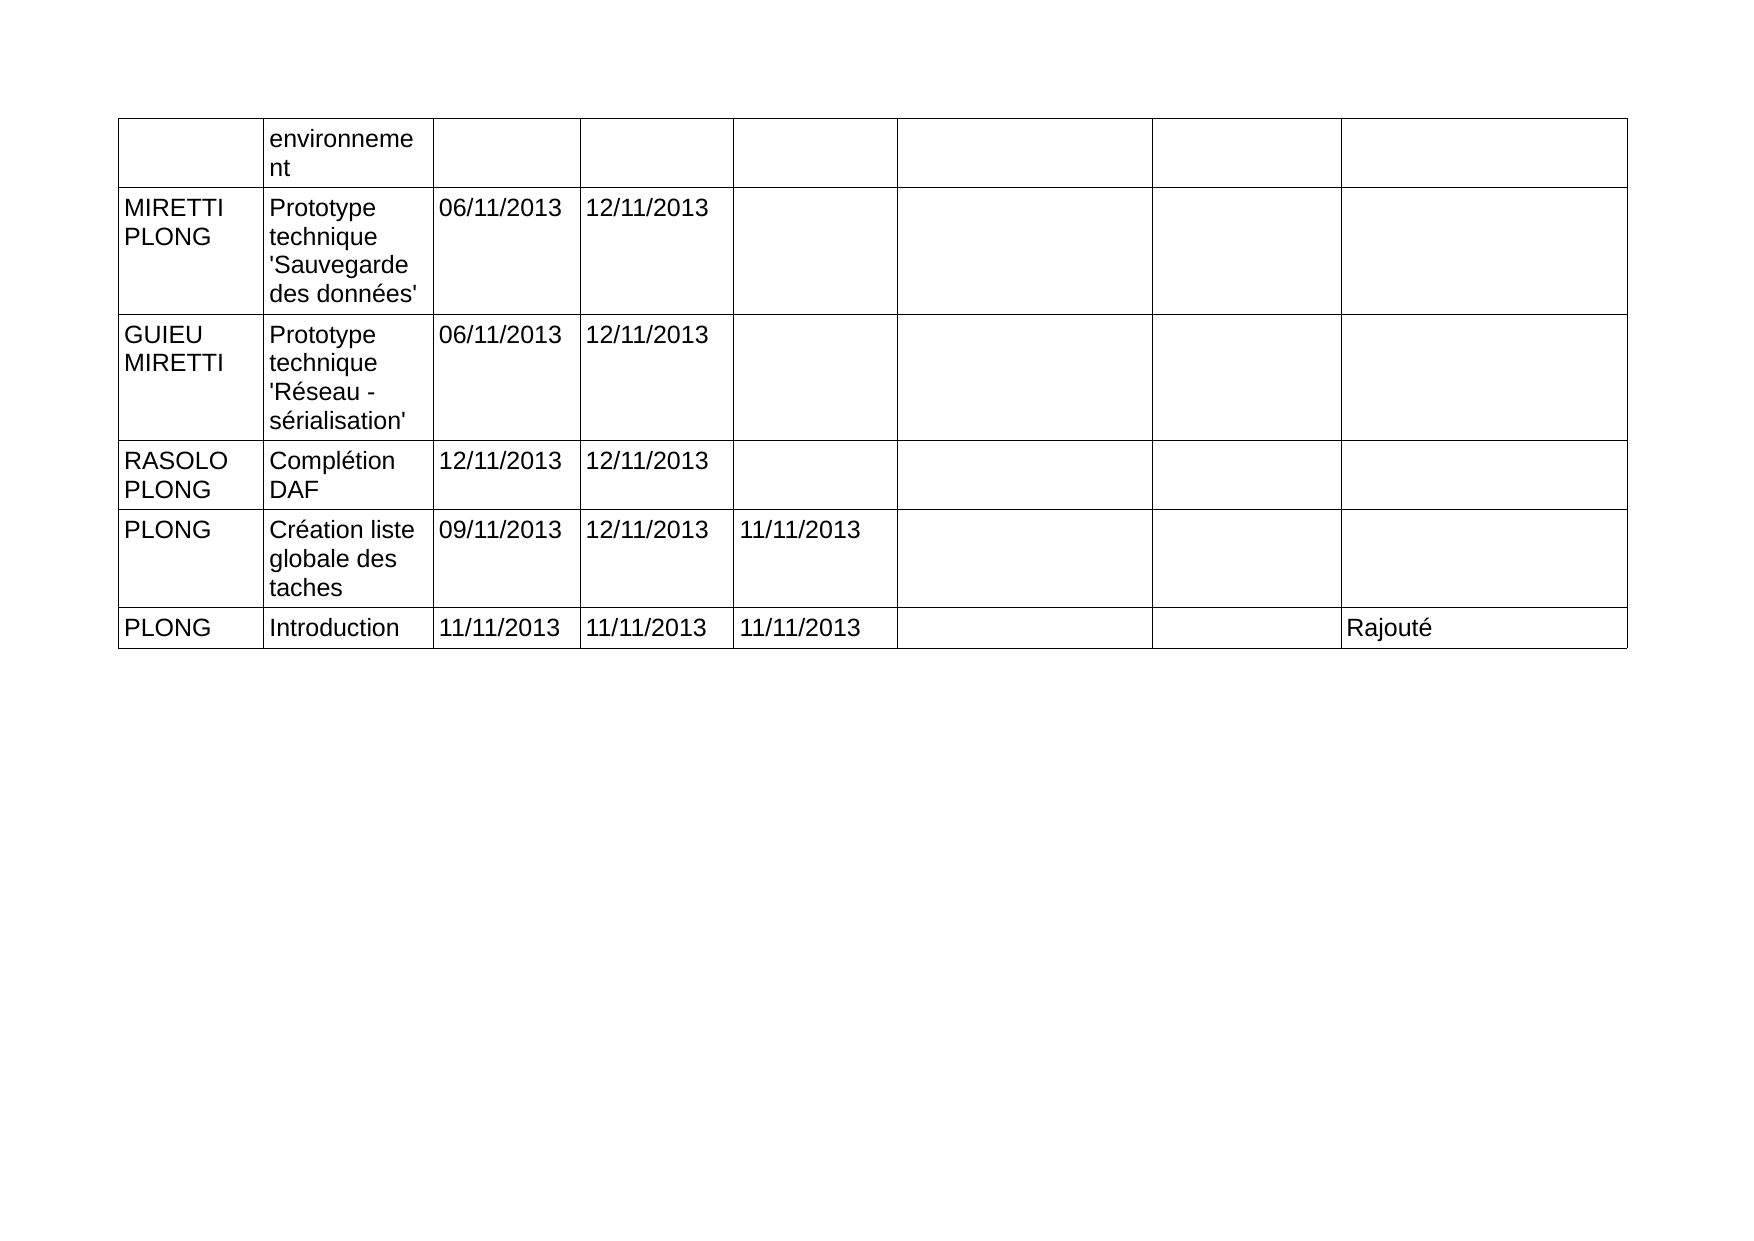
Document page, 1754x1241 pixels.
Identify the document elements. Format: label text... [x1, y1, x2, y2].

table_cell [434, 119, 580, 187]
table_cell 06/11/2013 [434, 188, 580, 314]
table_cell [898, 119, 1152, 187]
table_cell Complétion DAF [264, 441, 433, 509]
table_cell [734, 441, 897, 509]
table_cell Prototype technique 'Réseau - sérialisation' [264, 315, 433, 440]
table_cell RASOLO PLONG [119, 441, 263, 509]
table_cell 12/11/2013 [581, 188, 733, 314]
table_cell 09/11/2013 [434, 510, 580, 607]
table_cell [1342, 315, 1627, 440]
table_cell 11/11/2013 [434, 608, 580, 647]
table_cell 12/11/2013 [581, 441, 733, 509]
table_cell PLONG [119, 608, 263, 647]
table_cell [734, 315, 897, 440]
table_cell PLONG [119, 510, 263, 607]
table_cell environnement [264, 119, 433, 187]
table_cell [581, 119, 733, 187]
table_cell MIRETTI PLONG [119, 188, 263, 314]
table_cell [1153, 119, 1341, 187]
table_cell Rajouté [1342, 608, 1627, 647]
table_cell 11/11/2013 [734, 608, 897, 647]
table_cell [1153, 441, 1341, 509]
table_cell 11/11/2013 [581, 608, 733, 647]
table_cell [1342, 441, 1627, 509]
table_cell [1153, 510, 1341, 607]
table_cell [734, 188, 897, 314]
table_cell 12/11/2013 [581, 510, 733, 607]
table_cell Introduction [264, 608, 433, 647]
table_cell [898, 608, 1152, 647]
table_cell [1342, 188, 1627, 314]
table_cell [898, 188, 1152, 314]
table_cell GUIEU MIRETTI [119, 315, 263, 440]
table_cell [898, 315, 1152, 440]
table_cell 12/11/2013 [434, 441, 580, 509]
table_cell [1153, 188, 1341, 314]
table_cell 06/11/2013 [434, 315, 580, 440]
table_cell 11/11/2013 [734, 510, 897, 607]
table_cell [1153, 608, 1341, 647]
table_cell [119, 119, 263, 187]
table_cell Prototype technique 'Sauvegarde des données' [264, 188, 433, 314]
table_cell [1153, 315, 1341, 440]
table_cell [898, 441, 1152, 509]
table_cell [1342, 119, 1627, 187]
table_cell Création liste globale des taches [264, 510, 433, 607]
table_cell [734, 119, 897, 187]
table_cell 12/11/2013 [581, 315, 733, 440]
table_cell [1342, 510, 1627, 607]
table_cell [898, 510, 1152, 607]
